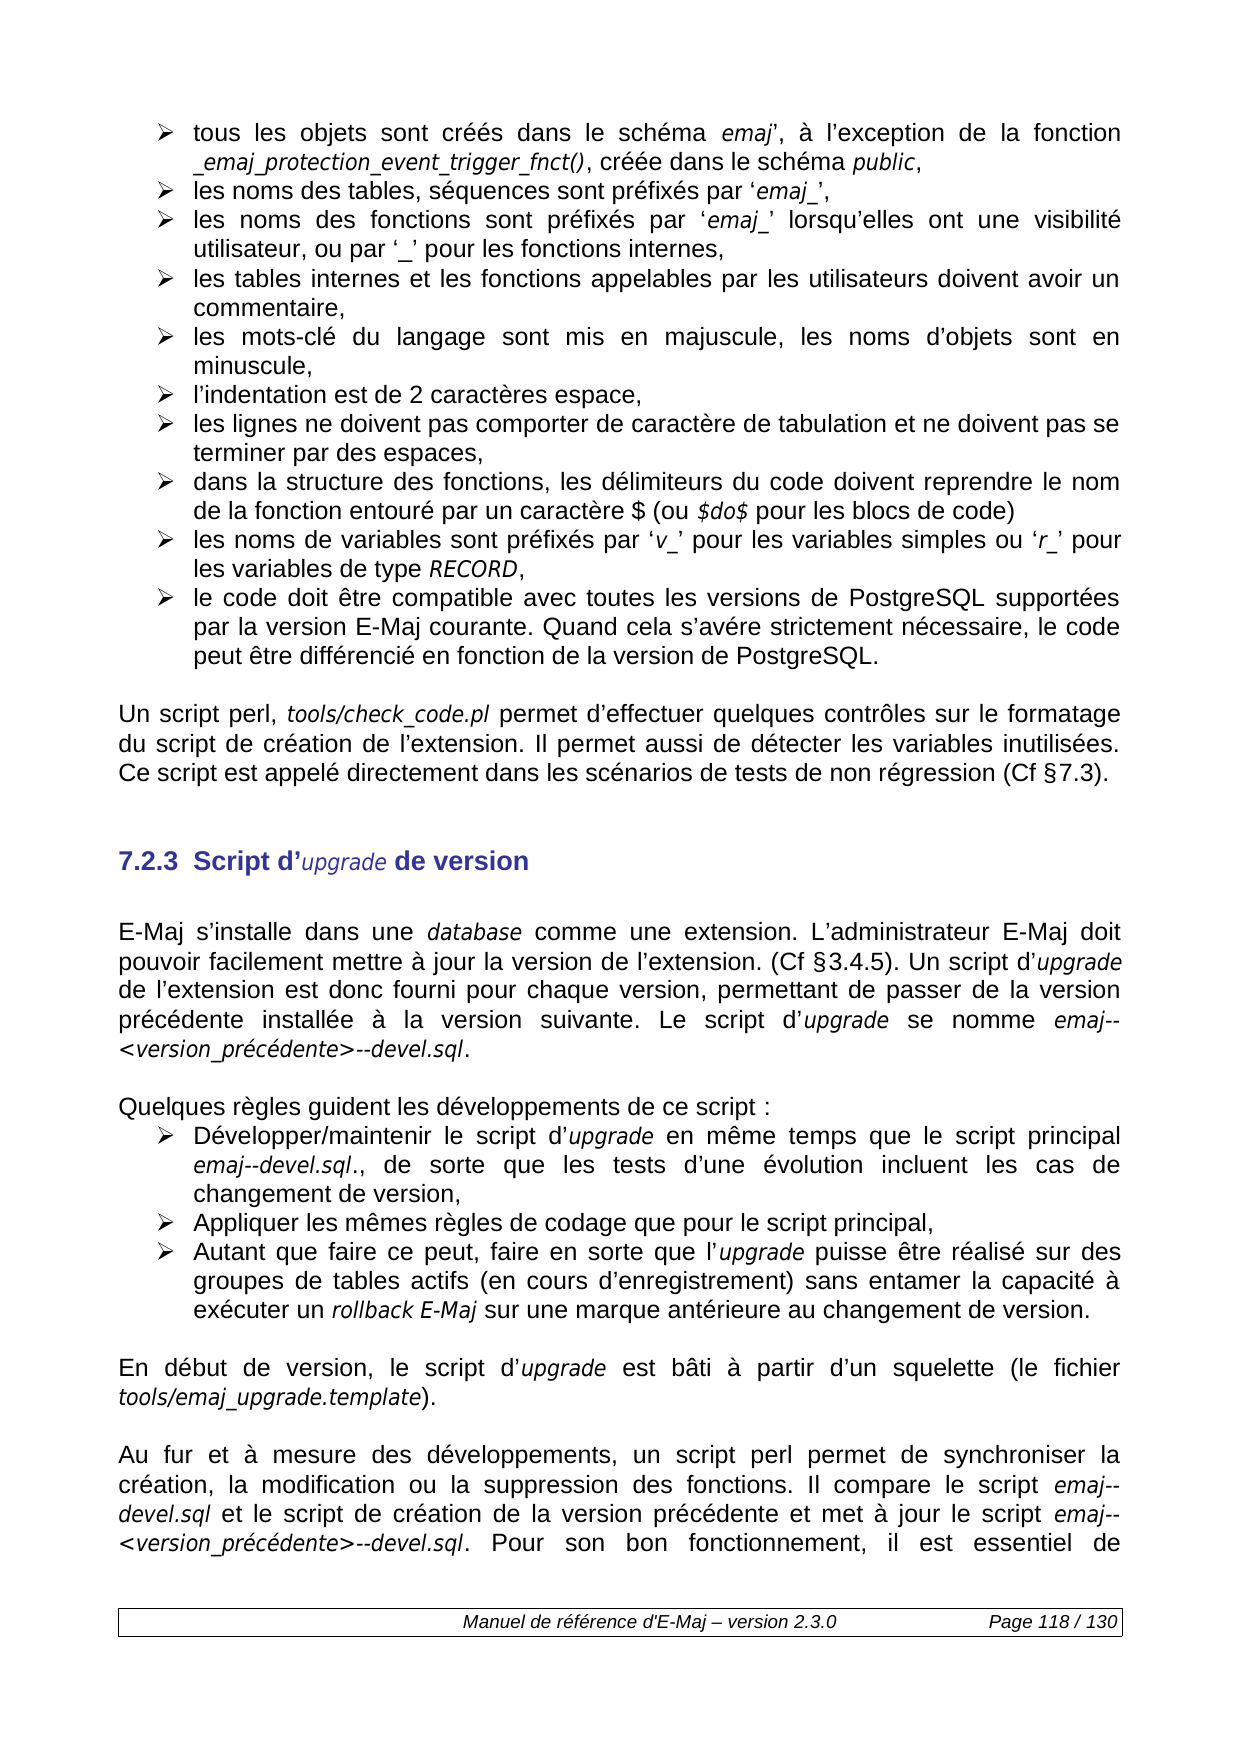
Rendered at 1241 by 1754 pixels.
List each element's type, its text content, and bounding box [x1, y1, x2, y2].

text Quelques règles guident les développements de ce script : [118, 1092, 1122, 1121]
list les noms des tables, séquences sont préfixés par ‘emaj_’, [156, 176, 1122, 205]
list Développer/maintenir le script d’upgrade en même temps que le script principal emaj--devel.sql., de sorte que les tests d’une évolution incluent les cas de changement de version, [156, 1121, 1122, 1208]
list l’indentation est de 2 caractères espace, [156, 380, 1122, 409]
text E-Maj s’installe dans une database comme une extension. L’administrateur E-Maj doit pouvoir facilement mettre à jour la version de l’extension. (Cf §3.4.5). Un script d’upgrade de l’extension est donc fourni pour chaque version, permettant de passer de la version précédente installée à la version suivante. Le script d’upgrade se nomme emaj--<version_précédente>--devel.sql. [118, 917, 1122, 1063]
list le code doit être compatible avec toutes les versions de PostgreSQL supportées par la version E-Maj courante. Quand cela s’avére strictement nécessaire, le code peut être différencié en fonction de la version de PostgreSQL. [156, 583, 1122, 670]
text Un script perl, tools/check_code.pl permet d’effectuer quelques contrôles sur le formatage du script de création de l’extension. Il permet aussi de détecter les variables inutilisées. Ce script est appelé directement dans les scénarios de tests de non régression (Cf §7.3). [118, 699, 1122, 787]
list les tables internes et les fonctions appelables par les utilisateurs doivent avoir un commentaire, [156, 263, 1122, 322]
list dans la structure des fonctions, les délimiteurs du code doivent reprendre le nom de la fonction entouré par un caractère $ (ou $do$ pour les blocs de code) [156, 467, 1122, 525]
list Autant que faire ce peut, faire en sorte que l’upgrade puisse être réalisé sur des groupes de tables actifs (en cours d’enregistrement) sans entamer la capacité à exécuter un rollback E-Maj sur une marque antérieure au changement de version. [156, 1237, 1122, 1324]
list les lignes ne doivent pas comporter de caractère de tabulation et ne doivent pas se terminer par des espaces, [156, 409, 1122, 467]
list les noms de variables sont préfixés par ‘v_’ pour les variables simples ou ‘r_’ pour les variables de type RECORD, [156, 525, 1122, 583]
list les noms des fonctions sont préfixés par ‘emaj_’ lorsqu’elles ont une visibilité utilisateur, ou par ‘_’ pour les fonctions internes, [156, 205, 1122, 263]
subtitle Script d’upgrade de version [118, 845, 1122, 876]
list Appliquer les mêmes règles de codage que pour le script principal, [156, 1208, 1122, 1237]
text Au fur et à mesure des développements, un script perl permet de synchroniser la création, la modification ou la suppression des fonctions. Il compare le script emaj--devel.sql et le script de création de la version précédente et met à jour le script emaj--<version_précédente>--devel.sql. Pour son bon fonctionnement, il est essentiel de [118, 1440, 1122, 1557]
text En début de version, le script d’upgrade est bâti à partir d’un squelette (le fichier tools/emaj_upgrade.template). [118, 1353, 1122, 1411]
list tous les objets sont créés dans le schéma emaj’, à l’exception de la fonction _emaj_protection_event_trigger_fnct(), créée dans le schéma public, [156, 118, 1122, 176]
list les mots-clé du langage sont mis en majuscule, les noms d’objets sont en minuscule, [156, 322, 1122, 380]
